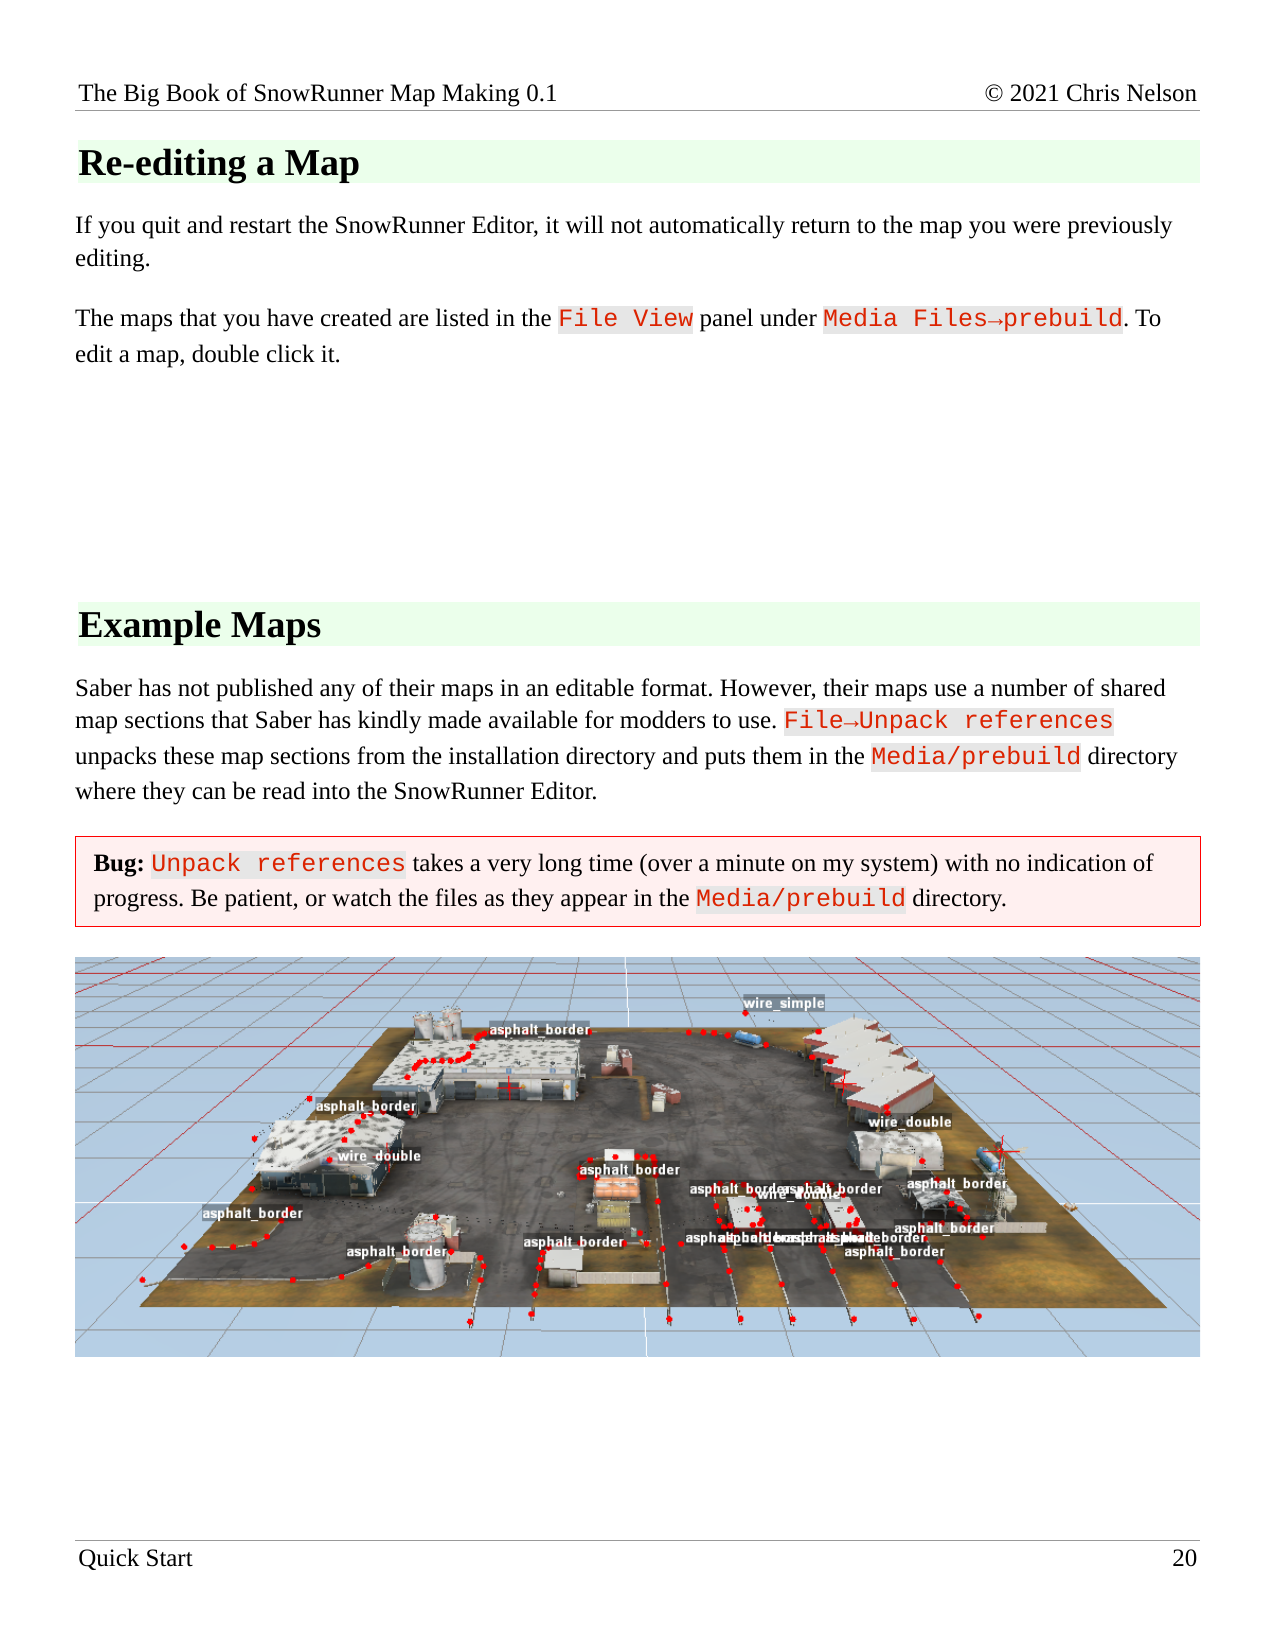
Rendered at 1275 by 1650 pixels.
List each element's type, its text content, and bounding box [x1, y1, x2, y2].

text If you quit and restart the SnowRunner Editor, it will not automatically return to the map you were previously editing. [75, 211, 1200, 272]
text The maps that you have created are listed in the File View panel under Media Files→prebuild. To edit a map, double click it. [75, 303, 1200, 367]
subtitle Example Maps [78, 602, 1200, 646]
picture [75, 957, 1200, 1357]
subtitle Re-editing a Map [78, 140, 1200, 183]
list Unpack references takes a very long time (over a minute on my system) with no indication of progress. Be patient, or watch the files as they appear in the Media/prebuild directory. [76, 837, 1200, 926]
text Saber has not published any of their maps in an editable format. However, their maps use a number of shared map sections that Saber has kindly made available for modders to use. File→Unpack references unpacks these map sections from the installation directory and puts them in the Media/prebuild directory where they can be read into the SnowRunner Editor. [75, 673, 1200, 804]
